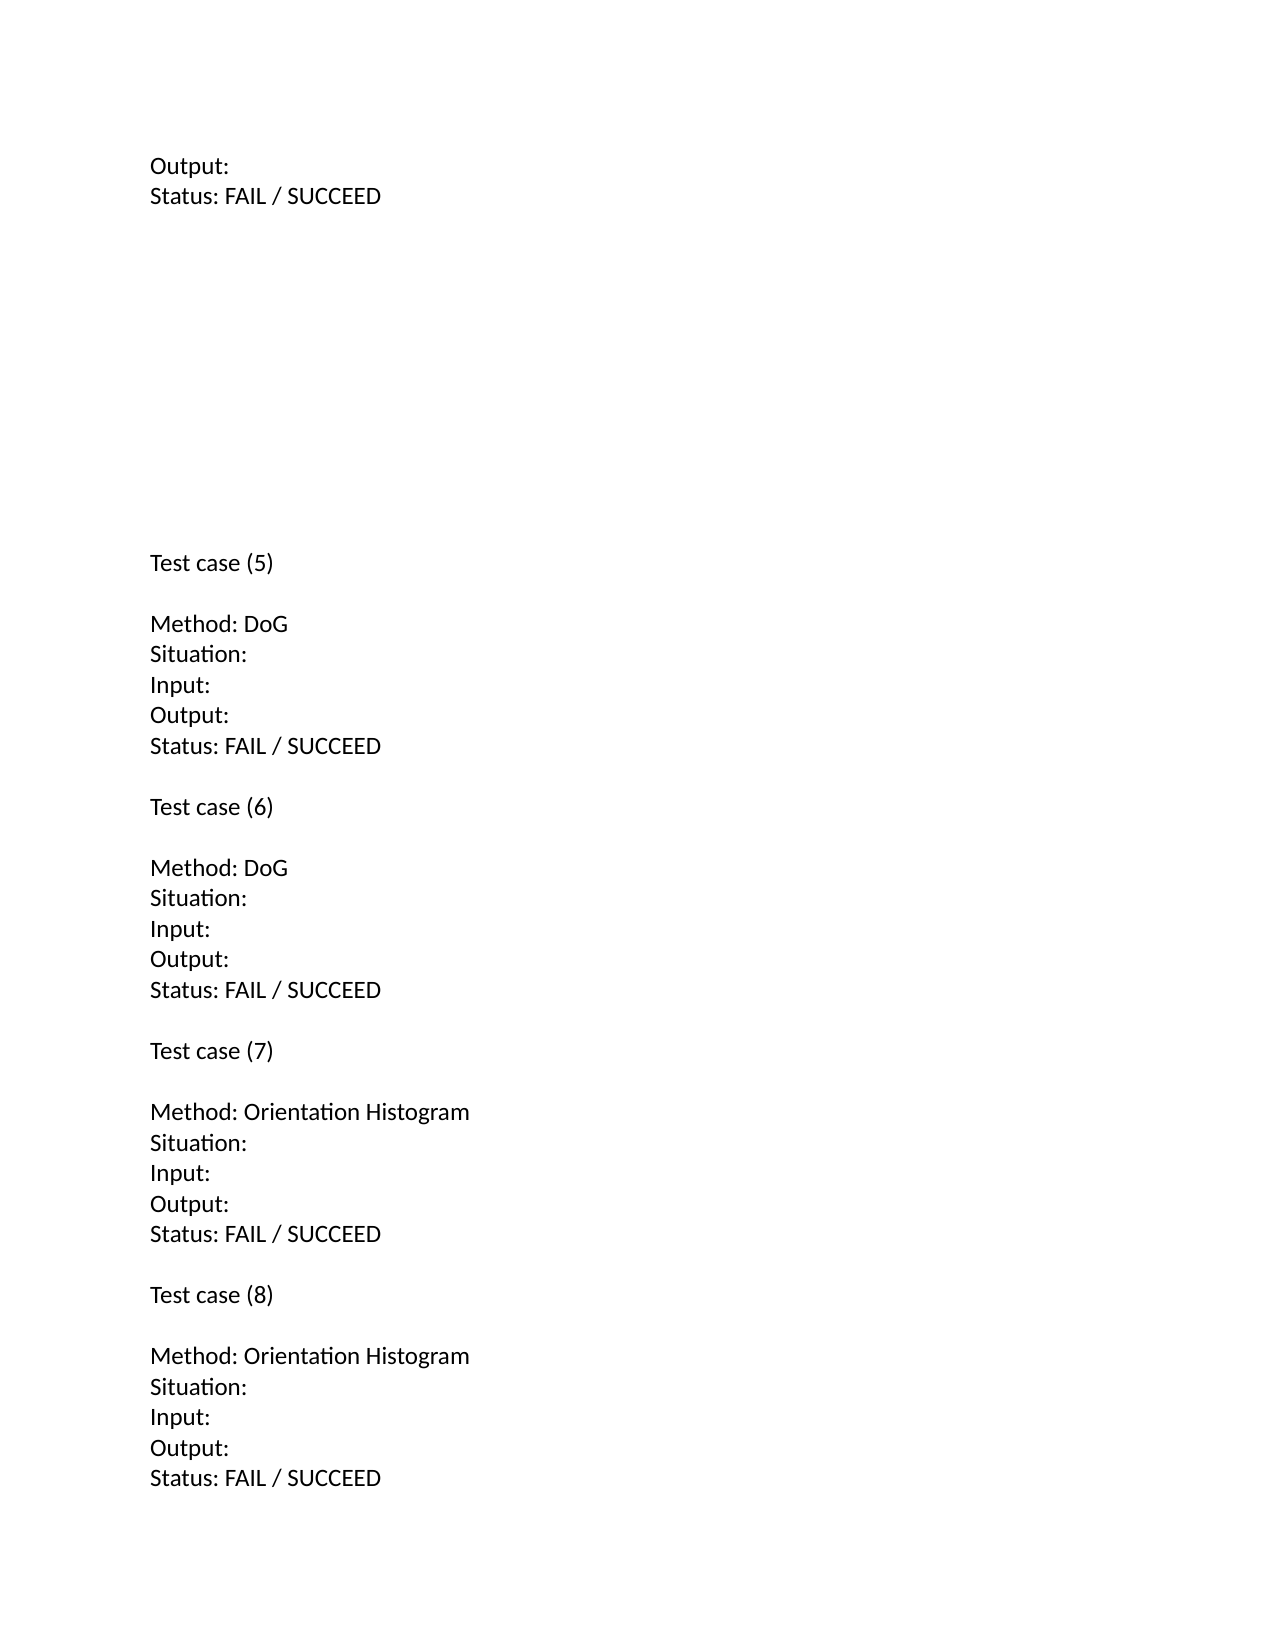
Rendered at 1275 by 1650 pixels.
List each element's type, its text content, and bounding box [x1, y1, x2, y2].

text Output: [150, 943, 1125, 974]
text Situation: [150, 882, 1125, 913]
text Situation: [150, 1371, 1125, 1401]
text Status: FAIL / SUCCEED [150, 1462, 1125, 1493]
text Input: [150, 913, 1125, 943]
text Test case (5) [150, 547, 1125, 577]
text Method: DoG [150, 852, 1125, 882]
text Output: [150, 699, 1125, 730]
text Method: DoG [150, 608, 1125, 638]
text Test case (7) [150, 1035, 1125, 1066]
text Input: [150, 1157, 1125, 1188]
text Input: [150, 669, 1125, 699]
text Method: Orientation Histogram [150, 1096, 1125, 1127]
text Status: FAIL / SUCCEED [150, 974, 1125, 1004]
text Situation: [150, 1127, 1125, 1157]
text Status: FAIL / SUCCEED [150, 1218, 1125, 1249]
text Situation: [150, 638, 1125, 669]
text Input: [150, 1401, 1125, 1432]
text Test case (8) [150, 1279, 1125, 1310]
text Output: [150, 1188, 1125, 1218]
text Method: Orientation Histogram [150, 1340, 1125, 1371]
text Status: FAIL / SUCCEED [150, 730, 1125, 760]
text Test case (6) [150, 791, 1125, 821]
text Output: [150, 1432, 1125, 1462]
text Output: [150, 150, 1125, 181]
text Status: FAIL / SUCCEED [150, 181, 1125, 211]
